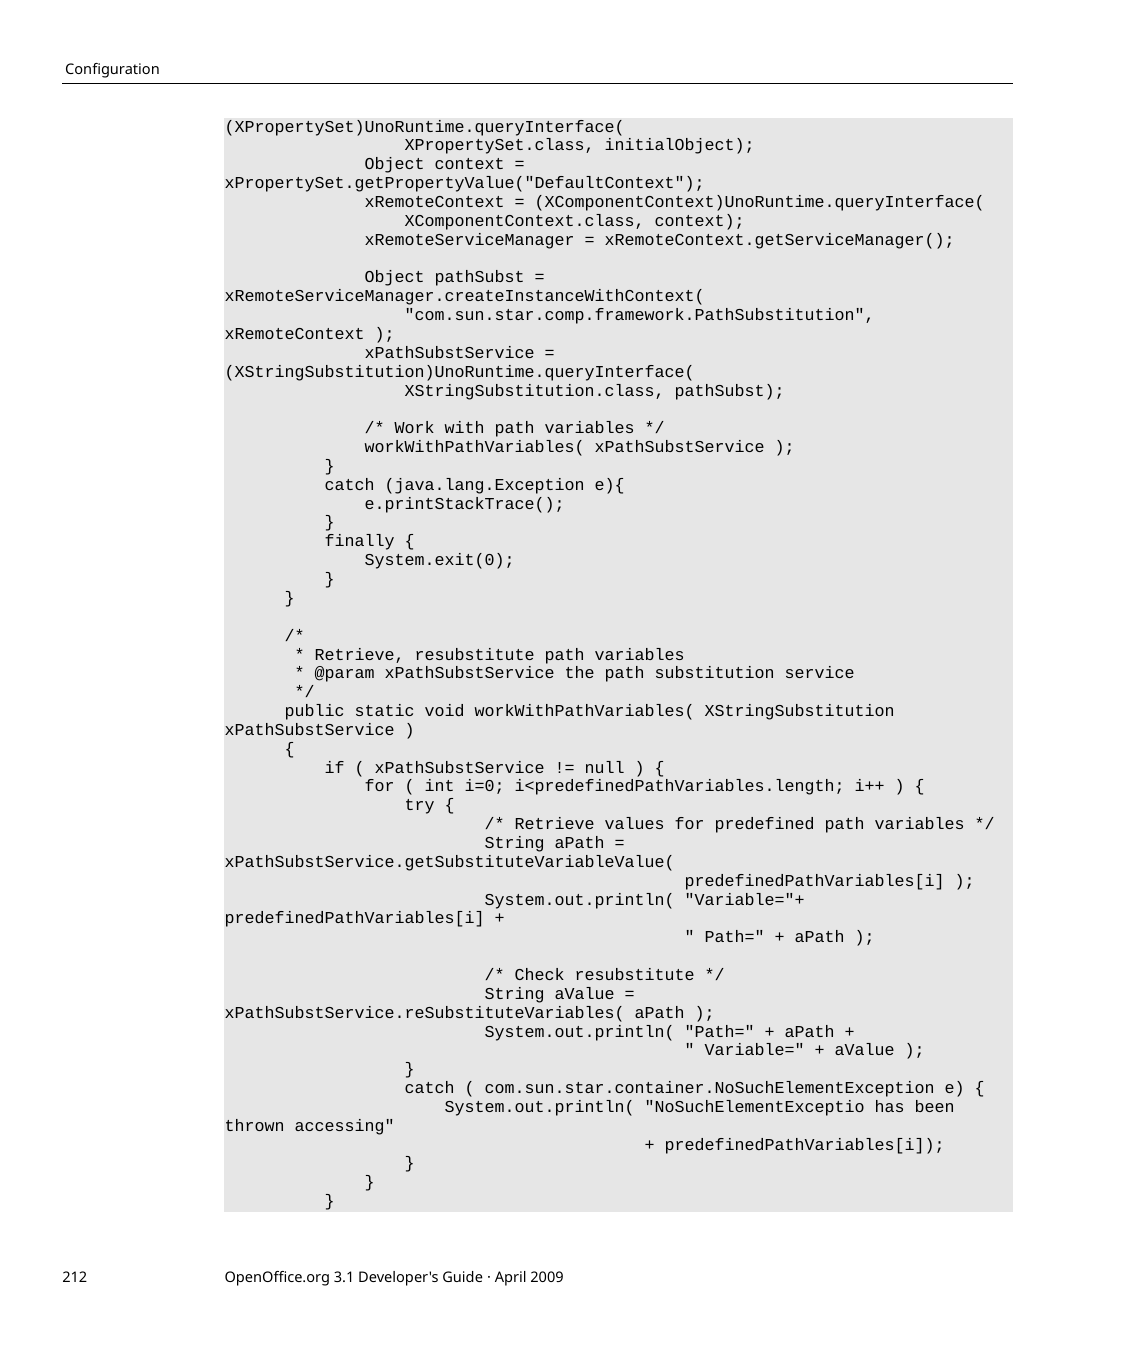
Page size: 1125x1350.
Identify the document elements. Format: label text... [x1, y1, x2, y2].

text (XPropertySet)UnoRuntime.queryInterface( XPropertySet.class, initialObject); Object context = xPropertySet.getPropertyValue("DefaultContext"); xRemoteContext = (XComponentContext)UnoRuntime.queryInterface( XComponentContext.class, context); xRemoteServiceManager = xRemoteContext.getServiceManager(); Object pathSubst = xRemoteServiceManager.createInstanceWithContext( "com.sun.star.comp.framework.PathSubstitution", xRemoteContext ); xPathSubstService = (XStringSubstitution)UnoRuntime.queryInterface( XStringSubstitution.class, pathSubst); /* Work with path variables */ workWithPathVariables( xPathSubstService ); } catch (java.lang.Exception e){ e.printStackTrace(); } finally { System.exit(0); } } /* * Retrieve, resubstitute path variables * @param xPathSubstService the path substitution service */ public static void workWithPathVariables( XStringSubstitution xPathSubstService ) { if ( xPathSubstService != null ) { for ( int i=0; i<predefinedPathVariables.length; i++ ) { try { /* Retrieve values for predefined path variables */ String aPath = xPathSubstService.getSubstituteVariableValue( predefinedPathVariables[i] ); System.out.println( "Variable="+ predefinedPathVariables[i] + " Path=" + aPath ); /* Check resubstitute */ String aValue = xPathSubstService.reSubstituteVariables( aPath ); System.out.println( "Path=" + aPath + " Variable=" + aValue ); } catch ( com.sun.star.container.NoSuchElementException e) { System.out.println( "NoSuchElementExceptio has been thrown accessing" + predefinedPathVariables[i]); } } } [224, 118, 1013, 1212]
